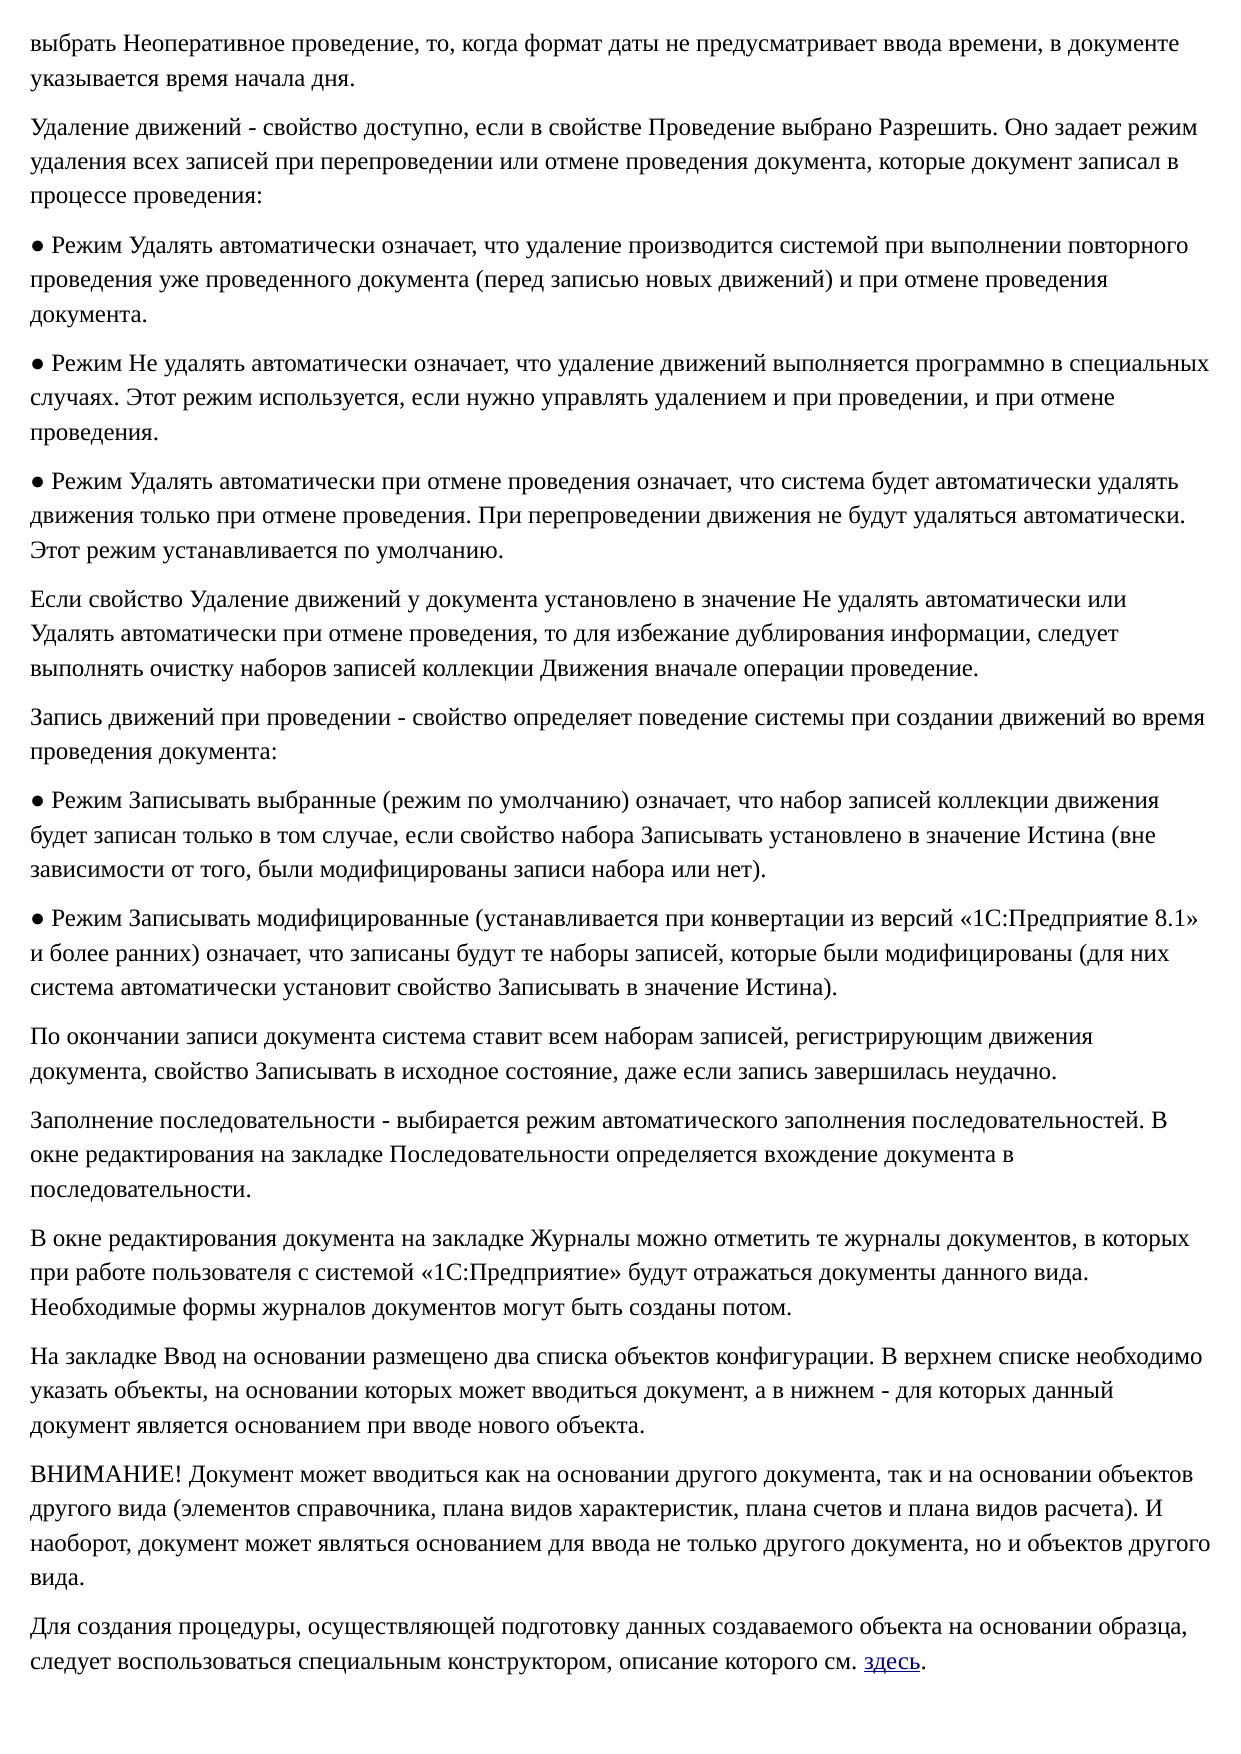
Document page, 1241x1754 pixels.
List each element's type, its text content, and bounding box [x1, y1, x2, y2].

text Удаление движений ‑ свойство доступно, если в свойстве Проведение выбрано Разрешить. Оно задает режим удаления всех записей при перепроведении или отмене проведения документа, которые документ записал в процессе проведения: [30, 112, 1211, 209]
text ● Режим Записывать модифицированные (устанавливается при конвертации из версий «1С:Предприятие 8.1» и более ранних) означает, что записаны будут те наборы записей, которые были модифицированы (для них система автоматически установит свойство Записывать в значение Истина). [30, 903, 1211, 1001]
text Запись движений при проведении ‑ свойство определяет поведение системы при создании движений во время проведения документа: [30, 702, 1211, 765]
text ● Режим Удалять автоматически означает, что удаление производится системой при выполнении повторного проведения уже проведенного документа (перед записью новых движений) и при отмене проведения документа. [30, 230, 1211, 327]
text ● Режим Удалять автоматически при отмене проведения означает, что система будет автоматически удалять движения только при отмене проведения. При перепроведении движения не будут удаляться автоматически. Этот режим устанавливается по умолчанию. [30, 466, 1211, 563]
text Если свойство Удаление движений у документа установлено в значение Не удалять автоматически или Удалять автоматически при отмене проведения, то для избежание дублирования информации, следует выполнять очистку наборов записей коллекции Движения вначале операции проведение. [30, 584, 1211, 681]
text ВНИМАНИЕ! Документ может вводиться как на основании другого документа, так и на основании объектов другого вида (элементов справочника, плана видов характеристик, плана счетов и плана видов расчета). И наоборот, документ может являться основанием для ввода не только другого документа, но и объектов другого вида. [30, 1459, 1211, 1591]
text ● Режим Не удалять автоматически означает, что удаление движений выполняется программно в специальных случаях. Этот режим используется, если нужно управлять удалением и при проведении, и при отмене проведения. [30, 348, 1211, 445]
text ● Режим Записывать выбранные (режим по умолчанию) означает, что набор записей коллекции движения будет записан только в том случае, если свойство набора Записывать установлено в значение Истина (вне зависимости от того, были модифицированы записи набора или нет). [30, 785, 1211, 883]
text выбрать Неоперативное проведение, то, когда формат даты не предусматривает ввода времени, в документе указывается время начала дня. [30, 28, 1211, 91]
text Заполнение последовательности ‑ выбирается режим автоматического заполнения последовательностей. В окне редактирования на закладке Последовательности определяется вхождение документа в последовательности. [30, 1105, 1211, 1203]
text По окончании записи документа система ставит всем наборам записей, регистрирующим движения документа, свойство Записывать в исходное состояние, даже если запись завершилась неудачно. [30, 1021, 1211, 1084]
text Для создания процедуры, осуществляющей подготовку данных создаваемого объекта на основании образца, следует воспользоваться специальным конструктором, описание которого см. здесь. [30, 1611, 1211, 1675]
text В окне редактирования документа на закладке Журналы можно отметить те журналы документов, в которых при работе пользователя с системой «1С:Предприятие» будут отражаться документы данного вида. Необходимые формы журналов документов могут быть созданы потом. [30, 1223, 1211, 1321]
text На закладке Ввод на основании размещено два списка объектов конфигурации. В верхнем списке необходимо указать объекты, на основании которых может вводиться документ, а в нижнем ‑ для которых данный документ является основанием при вводе нового объекта. [30, 1341, 1211, 1439]
